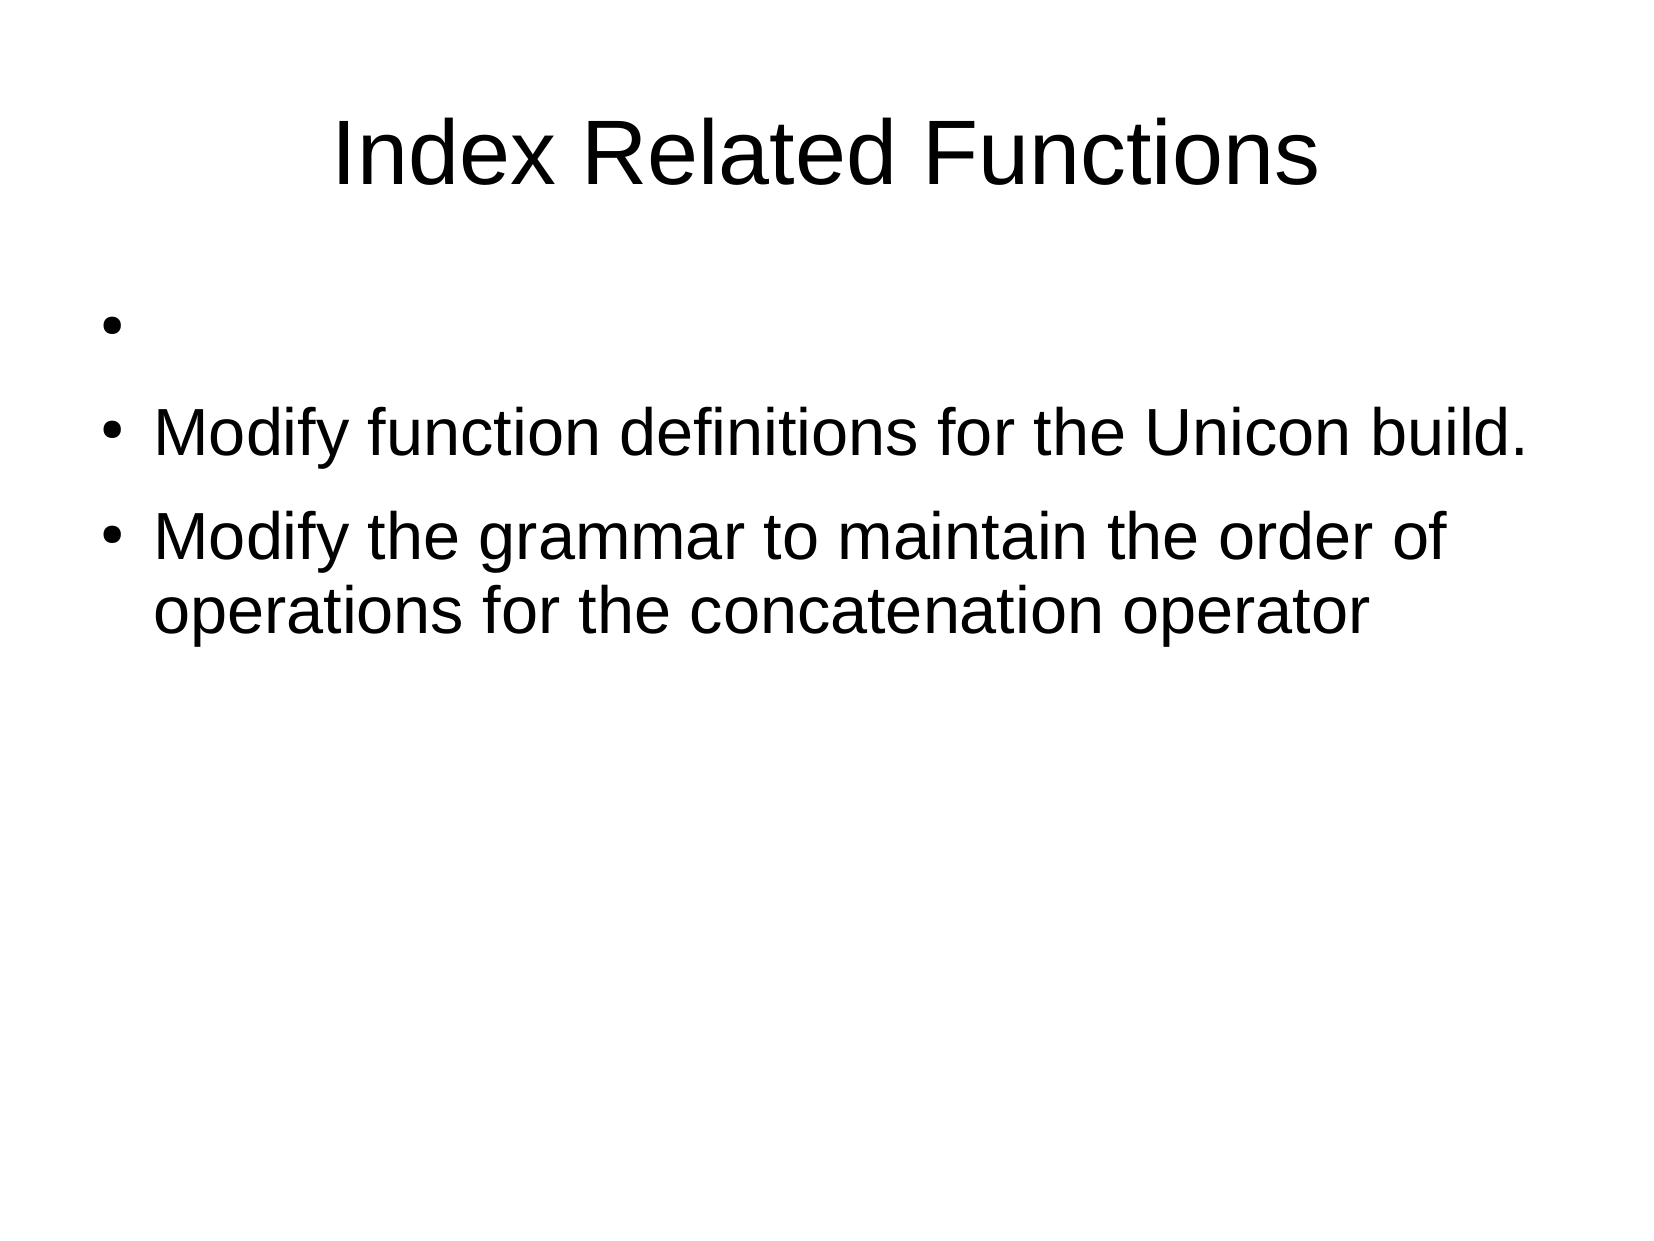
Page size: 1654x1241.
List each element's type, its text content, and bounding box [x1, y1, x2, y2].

title Index Related Functions [82, 49, 1571, 257]
list Modify function definitions for the Unicon build. Modify the grammar to maintain the order of operations for the concatenation operator [82, 290, 1571, 1010]
